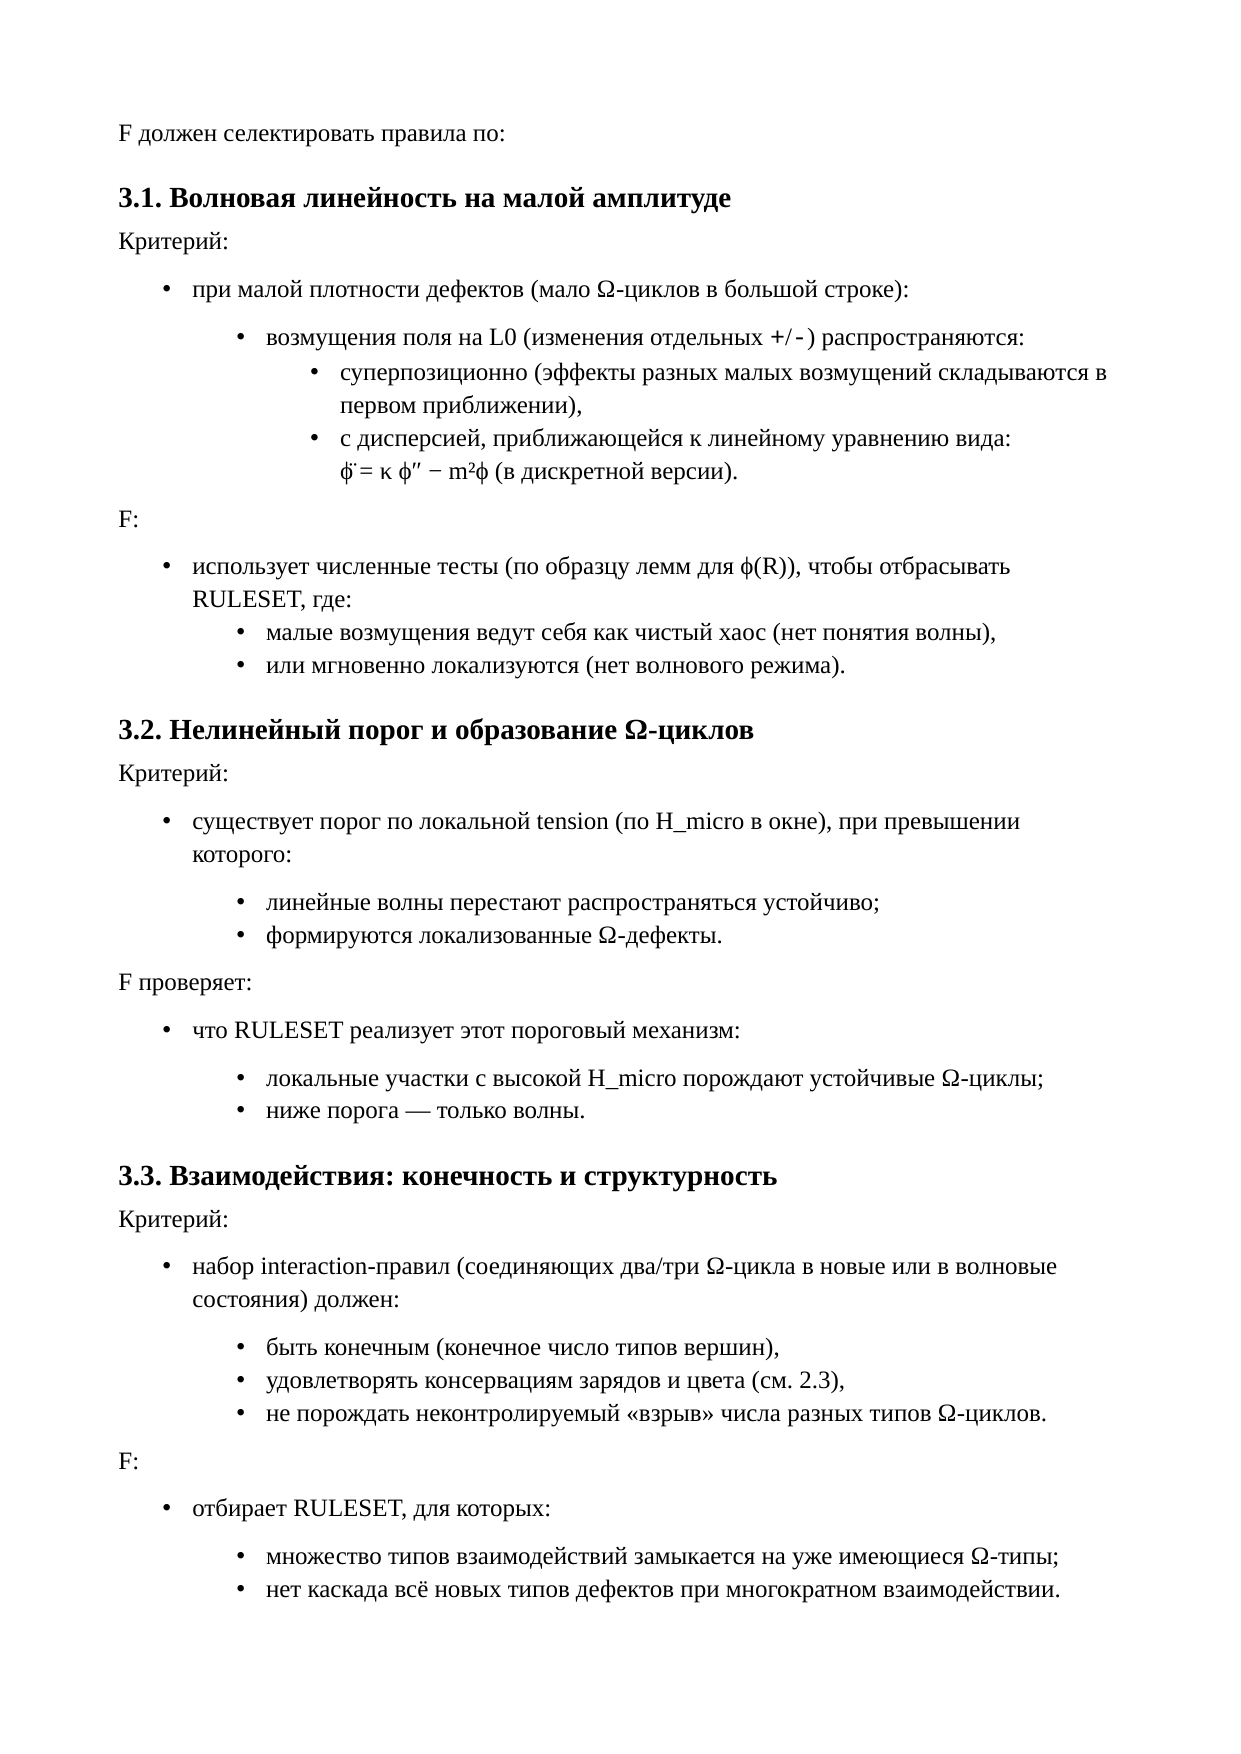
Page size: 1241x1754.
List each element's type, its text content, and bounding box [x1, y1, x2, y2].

subtitle 3.1. Волновая линейность на малой амплитуде [118, 180, 1122, 214]
list с дисперсией, приближающейся к линейному уравнению вида: ϕ̈ = κ ϕ″ − m²ϕ (в дискретной версии). [310, 423, 1122, 485]
list или мгновенно локализуются (нет волнового режима). [236, 650, 1122, 679]
text Критерий: [118, 226, 1122, 255]
list линейные волны перестают распространяться устойчиво; [236, 887, 1122, 916]
subtitle 3.2. Нелинейный порог и образование Ω‑циклов [118, 712, 1122, 746]
list возмущения поля на L0 (изменения отдельных +/-) распространяются: [236, 322, 1122, 352]
text F должен селектировать правила по: [118, 118, 1122, 147]
text Критерий: [118, 1204, 1122, 1233]
list быть конечным (конечное число типов вершин), [236, 1332, 1122, 1361]
list отбирает RULESET, для которых: [162, 1493, 1122, 1522]
list не порождать неконтролируемый «взрыв» числа разных типов Ω‑циклов. [236, 1398, 1122, 1427]
text Критерий: [118, 758, 1122, 787]
list удовлетворять консервациям зарядов и цвета (см. 2.3), [236, 1365, 1122, 1394]
text F: [118, 504, 1122, 532]
list при малой плотности дефектов (мало Ω‑циклов в большой строке): [162, 274, 1122, 303]
list существует порог по локальной tension (по H_micro в окне), при превышении которого: [162, 806, 1122, 868]
list ниже порога — только волны. [236, 1096, 1122, 1124]
list суперпозиционно (эффекты разных малых возмущений складываются в первом приближении), [310, 357, 1122, 419]
text F проверяет: [118, 967, 1122, 996]
list набор interaction‑правил (соединяющих два/три Ω‑цикла в новые или в волновые состояния) должен: [162, 1251, 1122, 1313]
subtitle 3.3. Взаимодействия: конечность и структурность [118, 1158, 1122, 1191]
list нет каскада всё новых типов дефектов при многократном взаимодействии. [236, 1574, 1122, 1603]
list формируются локализованные Ω‑дефекты. [236, 920, 1122, 948]
list малые возмущения ведут себя как чистый хаос (нет понятия волны), [236, 617, 1122, 646]
list локальные участки с высокой H_micro порождают устойчивые Ω‑циклы; [236, 1063, 1122, 1091]
list что RULESET реализует этот пороговый механизм: [162, 1015, 1122, 1044]
text F: [118, 1446, 1122, 1474]
list использует численные тесты (по образцу лемм для ϕ(R)), чтобы отбрасывать RULESET, где: [162, 551, 1122, 613]
list множество типов взаимодействий замыкается на уже имеющиеся Ω‑типы; [236, 1541, 1122, 1570]
